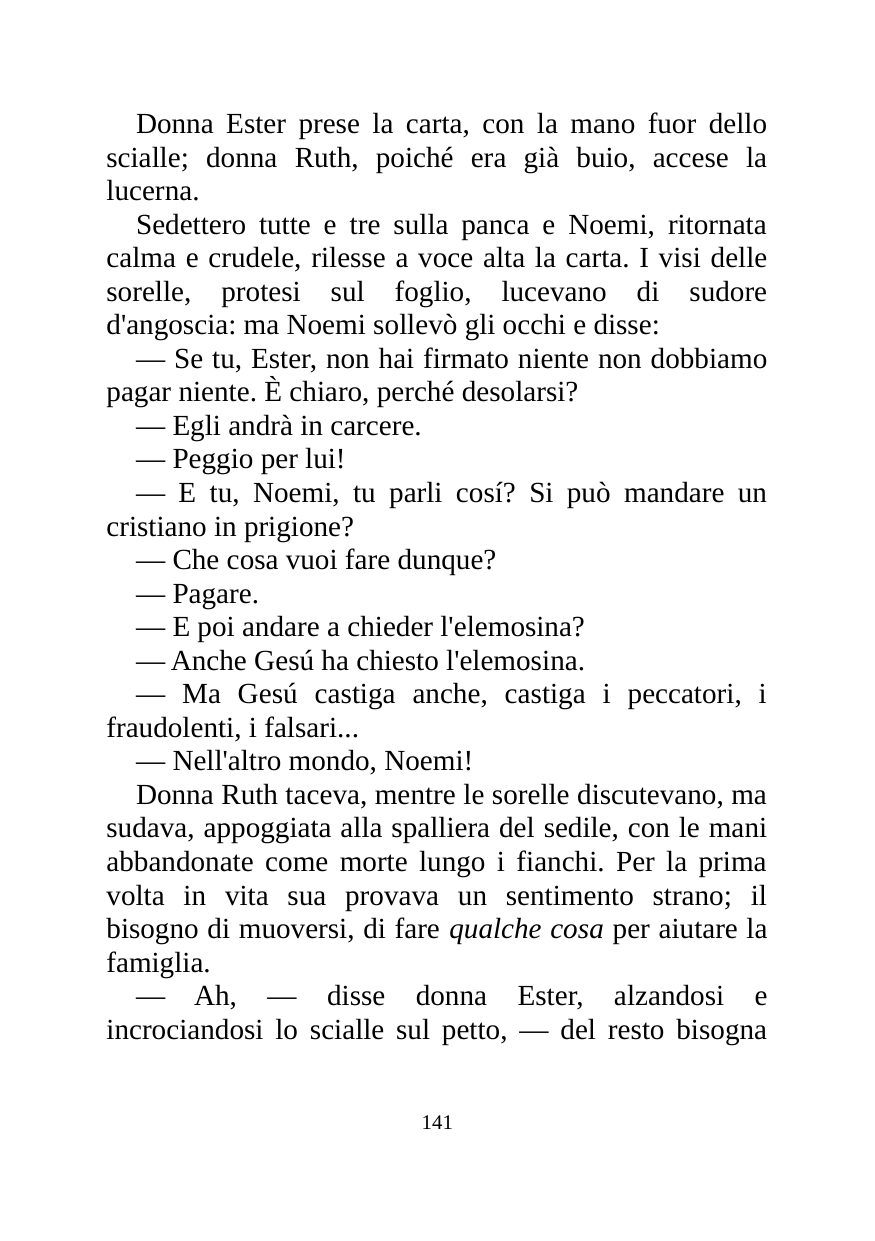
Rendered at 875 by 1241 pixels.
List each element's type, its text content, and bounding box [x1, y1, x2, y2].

text — Anche Gesú ha chiesto l'elemosina. [106, 643, 768, 676]
text — Ah, — disse donna Ester, alzandosi e incrociandosi lo scialle sul petto, — del resto bisogna [106, 978, 768, 1045]
text — E tu, Noemi, tu parli cosí? Si può mandare un cristiano in prigione? [106, 475, 768, 542]
text Donna Ruth taceva, mentre le sorelle discutevano, ma sudava, appoggiata alla spalliera del sedile, con le mani abbandonate come morte lungo i fianchi. Per la prima volta in vita sua provava un sentimento strano; il bisogno di muoversi, di fare qualche cosa per aiutare la famiglia. [106, 777, 768, 978]
text Sedettero tutte e tre sulla panca e Noemi, ritornata calma e crudele, rilesse a voce alta la carta. I visi delle sorelle, protesi sul foglio, lucevano di sudore d'angoscia: ma Noemi sollevò gli occhi e disse: [106, 207, 768, 341]
text — Egli andrà in carcere. [106, 408, 768, 442]
text — Se tu, Ester, non hai firmato niente non dobbiamo pagar niente. È chiaro, perché desolarsi? [106, 341, 768, 408]
text — E poi andare a chieder l'elemosina? [106, 609, 768, 643]
text — Pagare. [106, 576, 768, 609]
text Donna Ester prese la carta, con la mano fuor dello scialle; donna Ruth, poiché era già buio, accese la lucerna. [106, 106, 768, 207]
text — Che cosa vuoi fare dunque? [106, 542, 768, 576]
text — Nell'altro mondo, Noemi! [106, 743, 768, 777]
text — Ma Gesú castiga anche, castiga i peccatori, i fraudolenti, i falsari... [106, 676, 768, 743]
text — Peggio per lui! [106, 442, 768, 475]
